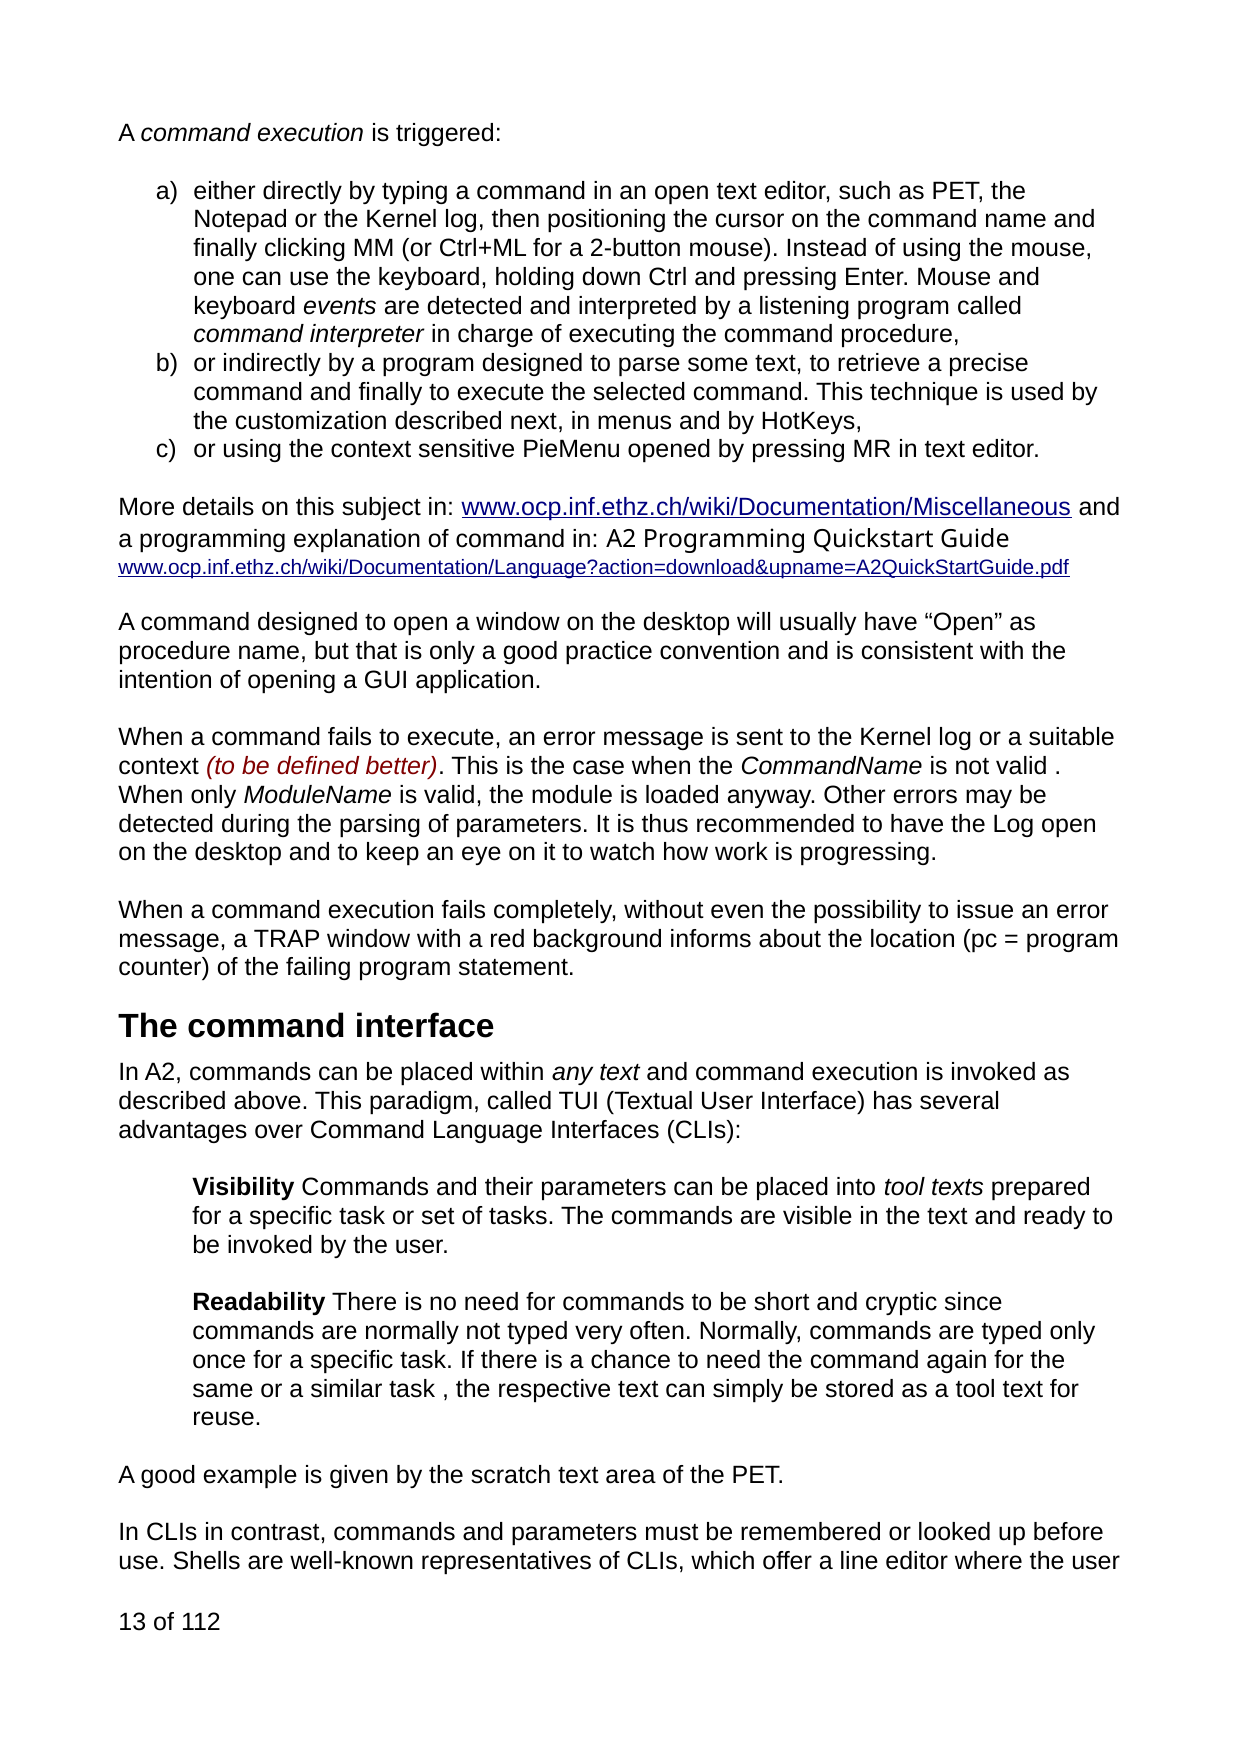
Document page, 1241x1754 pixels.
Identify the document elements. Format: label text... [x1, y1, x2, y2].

text In CLIs in contrast, commands and parameters must be remembered or looked up before use. Shells are well-known representatives of CLIs, which offer a line editor where the user [118, 1517, 1122, 1575]
subtitle The command interface [118, 1006, 1122, 1045]
text Readability There is no need for commands to be short and cryptic since commands are normally not typed very often. Normally, commands are typed only once for a specific task. If there is a chance to need the command again for the same or a similar task , the respective text can simply be stored as a tool text for reuse. [192, 1287, 1122, 1431]
text www.ocp.inf.ethz.ch/wiki/Documentation/Language?action=download&upname=A2QuickStartGuide.pdf [118, 555, 1122, 579]
text A good example is given by the scratch text area of the PET. [118, 1460, 1122, 1488]
list or indirectly by a program designed to parse some text, to retrieve a precise command and finally to execute the selected command. This technique is used by the customization described next, in menus and by HotKeys, [156, 348, 1122, 434]
text A command execution is triggered: [118, 118, 1122, 147]
text a programming explanation of command in: A2 Programming Quickstart Guide [118, 521, 1122, 555]
text Visibility Commands and their parameters can be placed into tool texts prepared for a specific task or set of tasks. The commands are visible in the text and ready to be invoked by the user. [192, 1172, 1122, 1258]
text More details on this subject in: www.ocp.inf.ethz.ch/wiki/Documentation/Miscellaneous and [118, 492, 1122, 521]
text When a command execution fails completely, without even the possibility to issue an error message, a TRAP window with a red background informs about the location (pc = program counter) of the failing program statement. [118, 895, 1122, 981]
text In A2, commands can be placed within any text and command execution is invoked as described above. This paradigm, called TUI (Textual User Interface) has several advantages over Command Language Interfaces (CLIs): [118, 1057, 1122, 1143]
list or using the context sensitive PieMenu opened by pressing MR in text editor. [156, 434, 1122, 463]
text When a command fails to execute, an error message is sent to the Kernel log or a suitable context (to be defined better). This is the case when the CommandName is not valid . When only ModuleName is valid, the module is loaded anyway. Other errors may be detected during the parsing of parameters. It is thus recommended to have the Log open on the desktop and to keep an eye on it to watch how work is progressing. [118, 722, 1122, 866]
text A command designed to open a window on the desktop will usually have “Open” as procedure name, but that is only a good practice convention and is consistent with the intention of opening a GUI application. [118, 607, 1122, 694]
list either directly by typing a command in an open text editor, such as PET, the Notepad or the Kernel log, then positioning the cursor on the command name and finally clicking MM (or Ctrl+ML for a 2-button mouse). Instead of using the mouse, one can use the keyboard, holding down Ctrl and pressing Enter. Mouse and keyboard events are detected and interpreted by a listening program called command interpreter in charge of executing the command procedure, [156, 176, 1122, 348]
